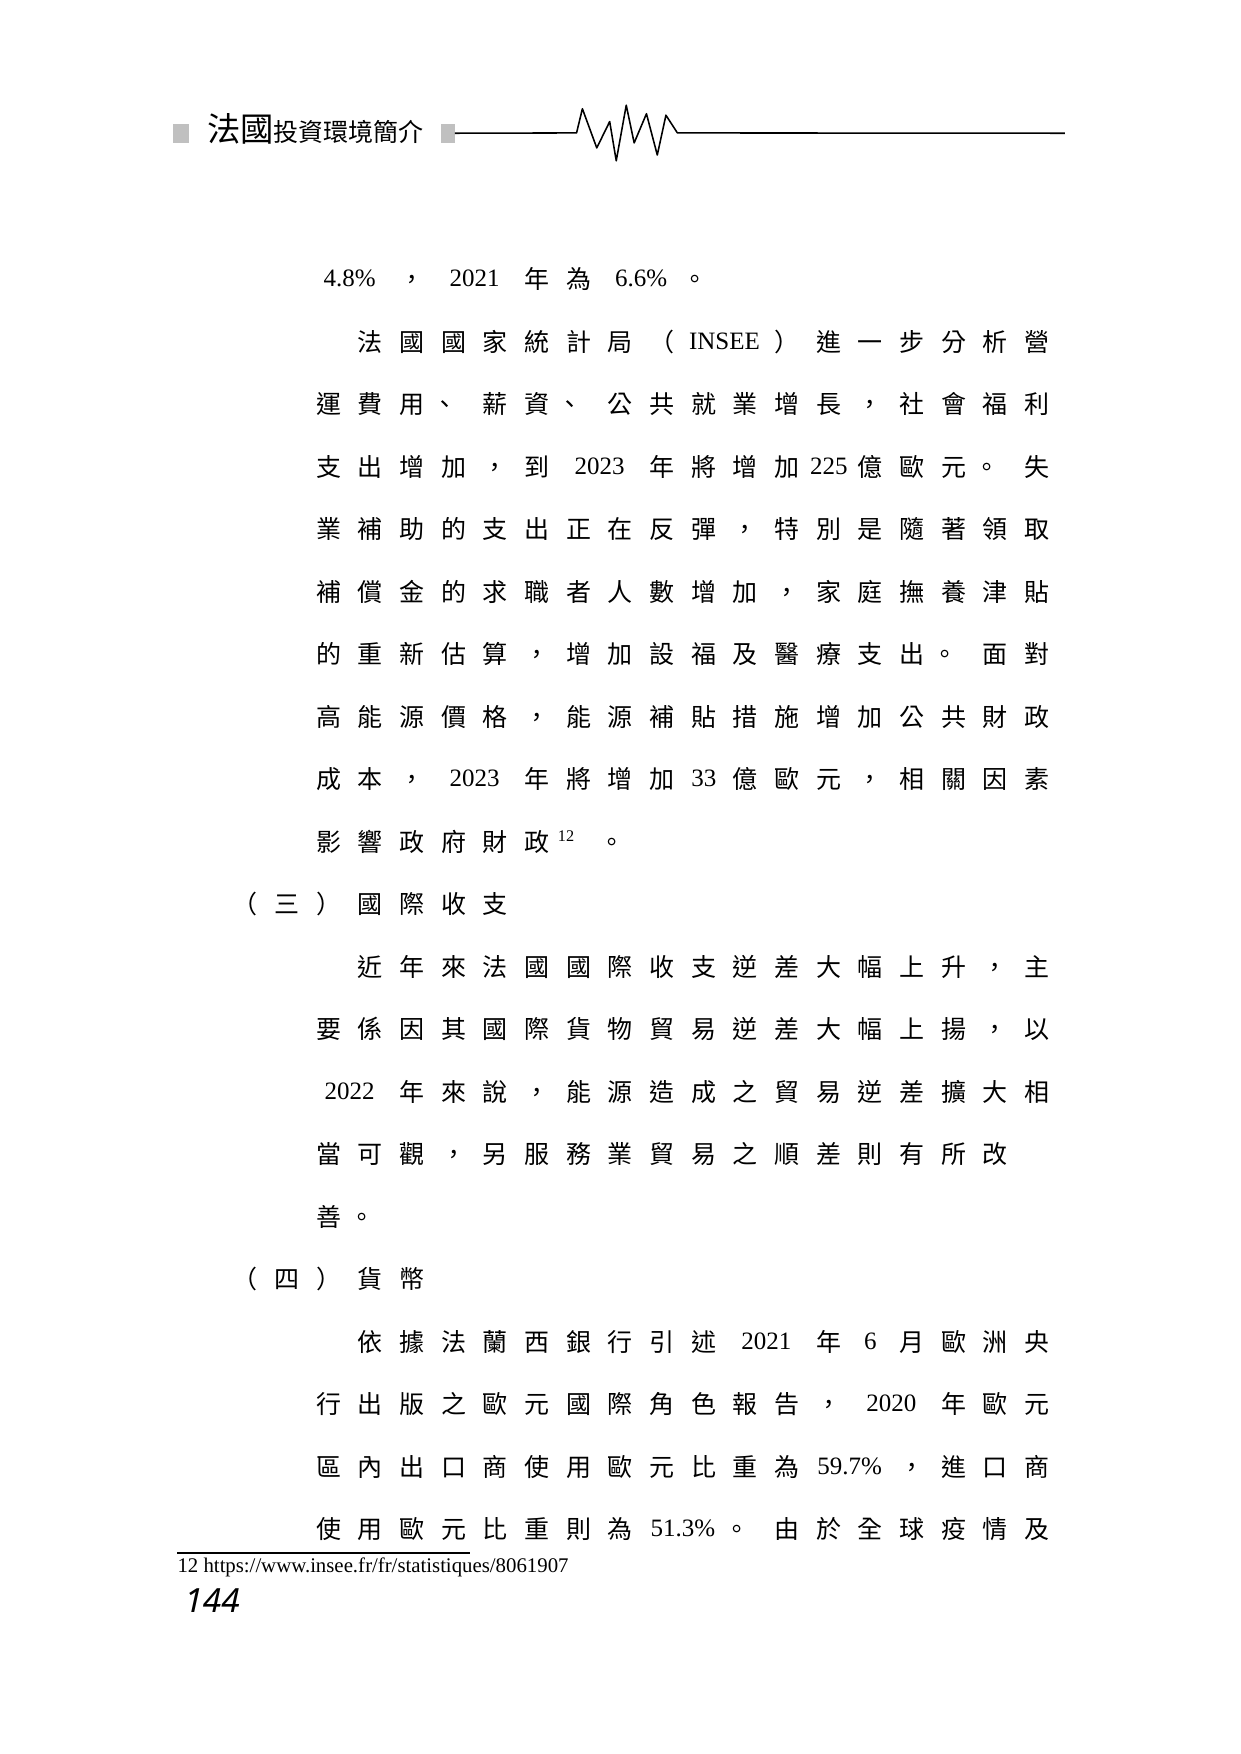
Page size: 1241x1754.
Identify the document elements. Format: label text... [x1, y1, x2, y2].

text 4.8%，2021年為6.6%。 [281, 236, 1058, 299]
text 依據法蘭西銀行引述2021年6月歐洲央行出版之歐元國際角色報告，2020年歐元區內出口商使用歐元比重為59.7%，進口商使用歐元比重則為51.3%。由於全球疫情及 [281, 1299, 1058, 1549]
text （三）國際收支 [207, 861, 1058, 924]
text https://www.insee.fr/fr/statistiques/8061907 [177, 1553, 1063, 1577]
text 近年來法國國際收支逆差大幅上升，主要係因其國際貨物貿易逆差大幅上揚，以2022年來說，能源造成之貿易逆差擴大相當可觀，另服務業貿易之順差則有所改善。 [281, 924, 1058, 1236]
text （四）貨幣 [207, 1236, 1058, 1299]
text 法國國家統計局（INSEE）進一步分析營運費用、薪資、公共就業增長，社會福利支出增加，到2023年將增加225億歐元。失業補助的支出正在反彈，特別是隨著領取補償金的求職者人數增加，家庭撫養津貼的重新估算，增加設福及醫療支出。面對高能源價格，能源補貼措施增加公共財政成本，2023年將增加33億歐元，相關因素影響政府財政。 [281, 299, 1058, 861]
